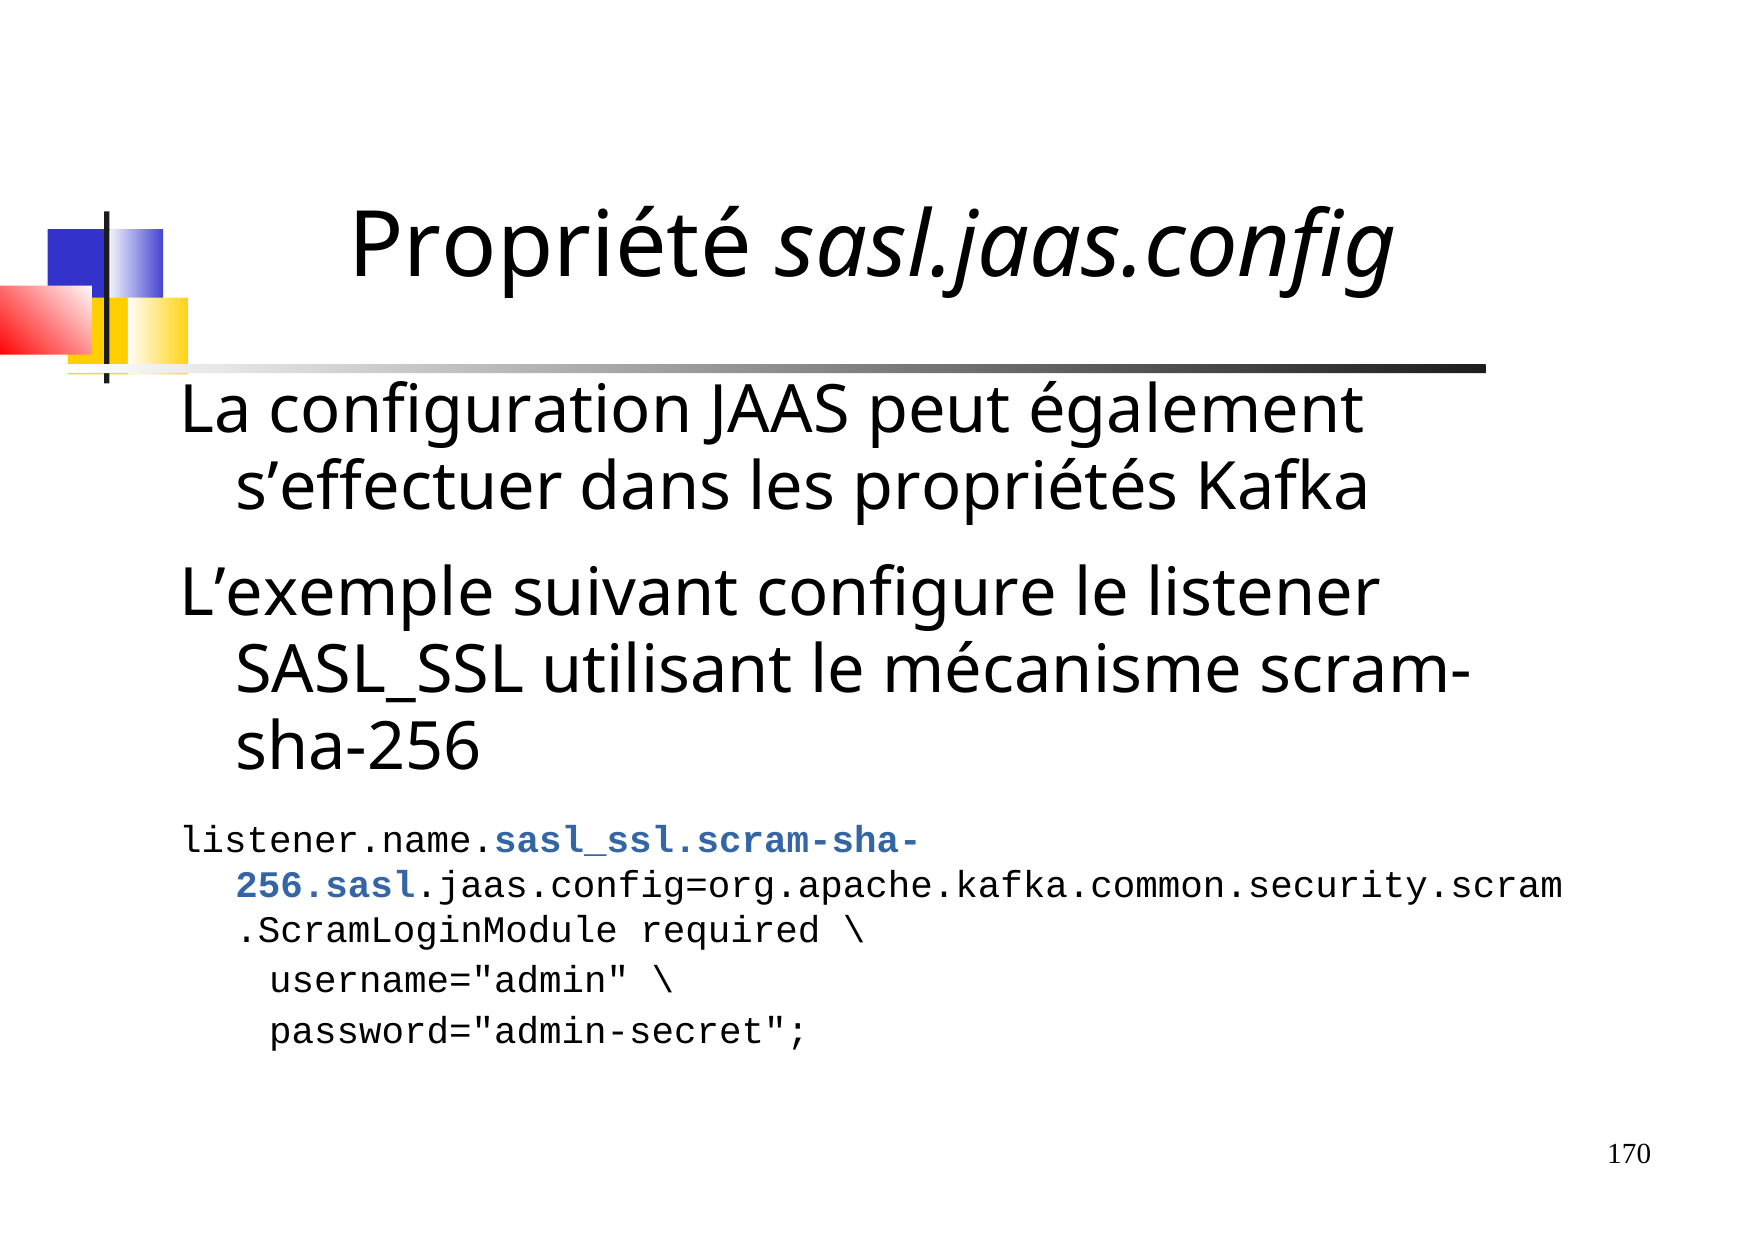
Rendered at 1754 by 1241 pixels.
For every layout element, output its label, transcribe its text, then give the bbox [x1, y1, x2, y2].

list La configuration JAAS peut également s’effectuer dans les propriétés Kafka L’exemple suivant configure le listener SASL_SSL utilisant le mécanisme scram-sha-256 listener.name.sasl_ssl.scram-sha-256.sasl.jaas.config=org.apache.kafka.common.security.scram.ScramLoginModule required \ username="admin" \ password="admin-secret"; [179, 371, 1567, 1091]
title Propriété sasl.jaas.config [179, 139, 1567, 351]
